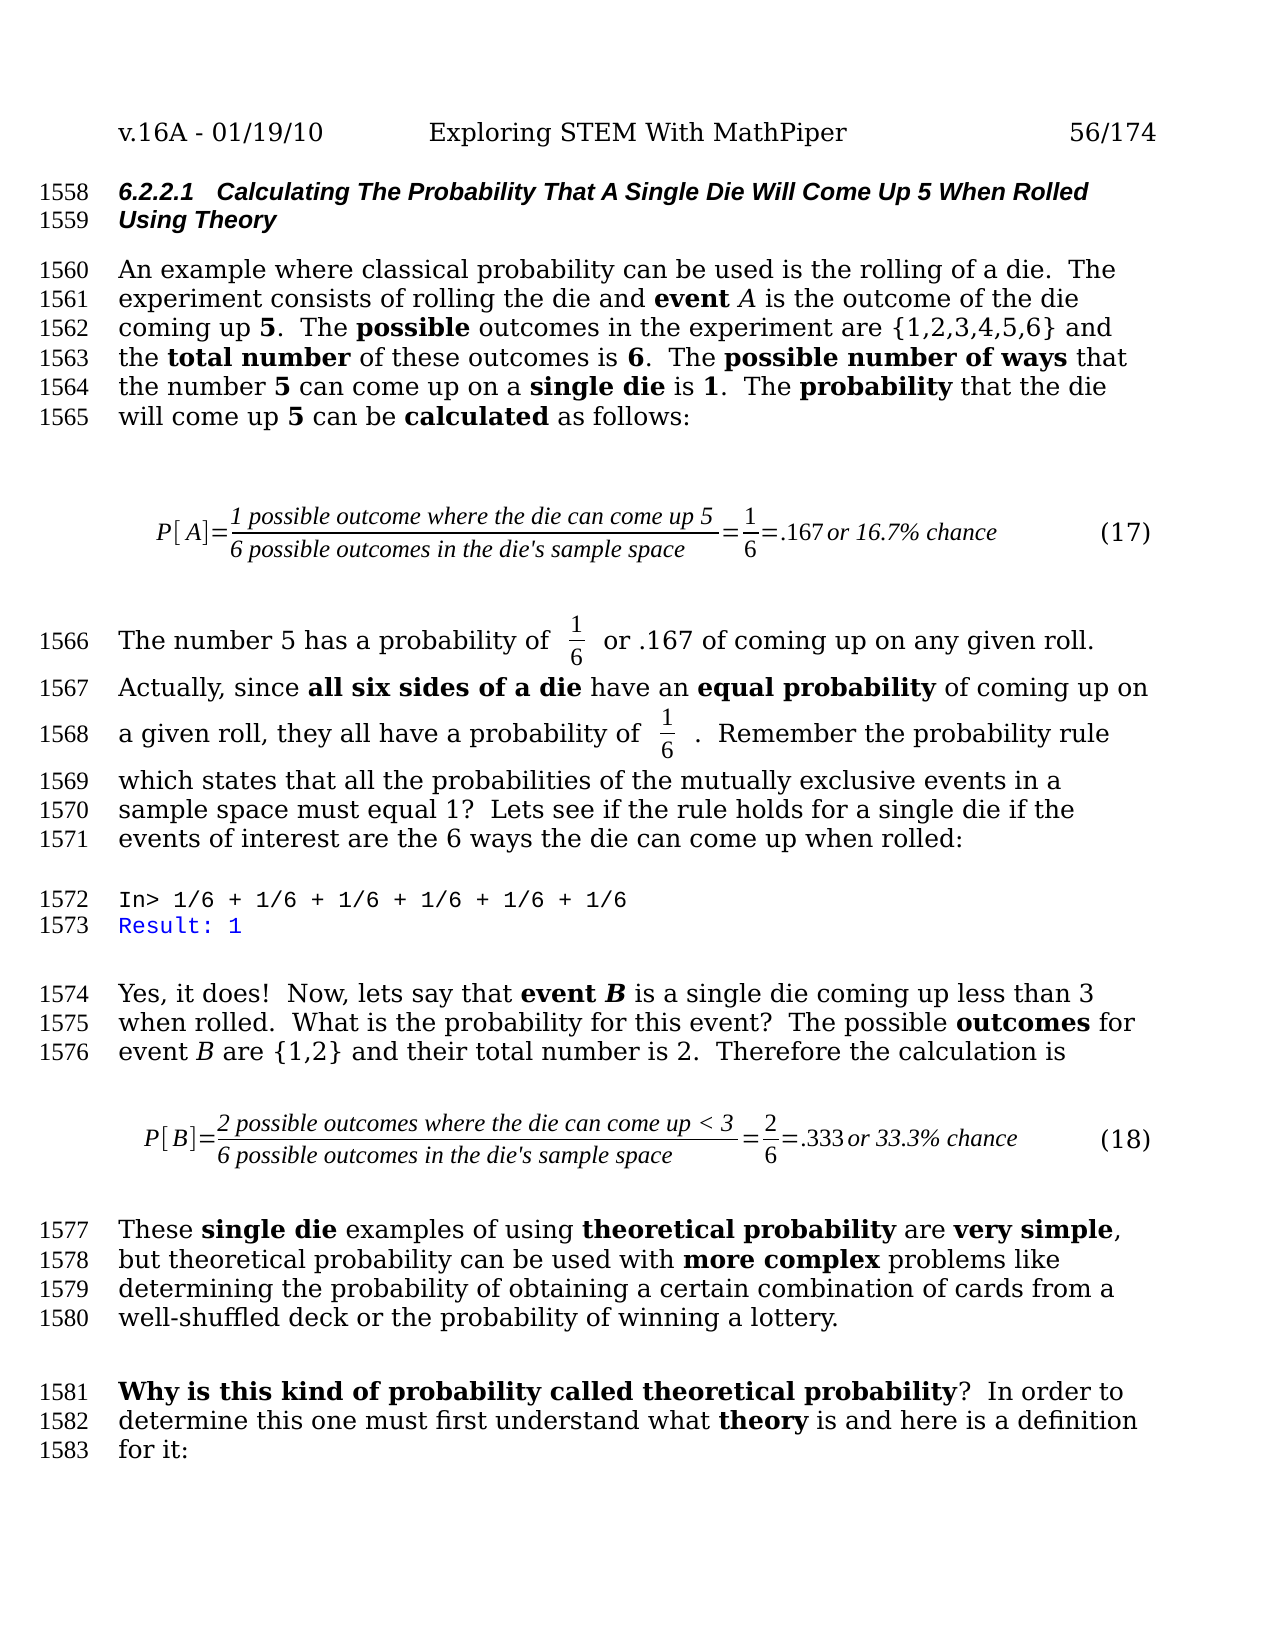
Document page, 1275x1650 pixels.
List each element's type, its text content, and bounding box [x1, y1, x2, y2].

text Why is this kind of probability called theoretical probability? In order to determine this one must first understand what theory is and here is a definition for it: [118, 1376, 1157, 1464]
text An example where classical probability can be used is the rolling of a die. The experiment consists of rolling the die and event A is the outcome of the die coming up 5. The possible outcomes in the experiment are {1,2,3,4,5,6} and the total number of these outcomes is 6. The possible number of ways that the number 5 can come up on a single die is 1. The probability that the die will come up 5 can be calculated as follows: [118, 255, 1157, 431]
text The number 5 has a probability ofor .167 of coming up on any given roll. Actually, since all six sides of a die have an equal probability of coming up on a given roll, they all have a probability of. Remember the probability rule which states that all the probabilities of the mutually exclusive events in a sample space must equal 1? Lets see if the rule holds for a single die if the events of interest are the 6 ways the die can come up when rolled: [118, 609, 1157, 853]
table_header (18) [1041, 1102, 1157, 1177]
text These single die examples of using theoretical probability are very simple, but theoretical probability can be used with more complex problems like determining the probability of obtaining a certain combination of cards from a well-shuffled deck or the probability of winning a lottery. [118, 1215, 1157, 1332]
table_header [118, 495, 1041, 571]
table_header [118, 1102, 1041, 1177]
table_header (17) [1041, 495, 1157, 571]
text Yes, it does! Now, lets say that event B is a single die coming up less than 3 when rolled. What is the probability for this event? The possible outcomes for event B are {1,2} and their total number is 2. Therefore the calculation is [118, 978, 1157, 1066]
text In> 1/6 + 1/6 + 1/6 + 1/6 + 1/6 + 1/6 [118, 888, 1157, 914]
subtitle Calculating The Probability That A Single Die Will Come Up 5 When Rolled Using Theory [118, 177, 1157, 234]
text Result: 1 [118, 914, 1157, 940]
